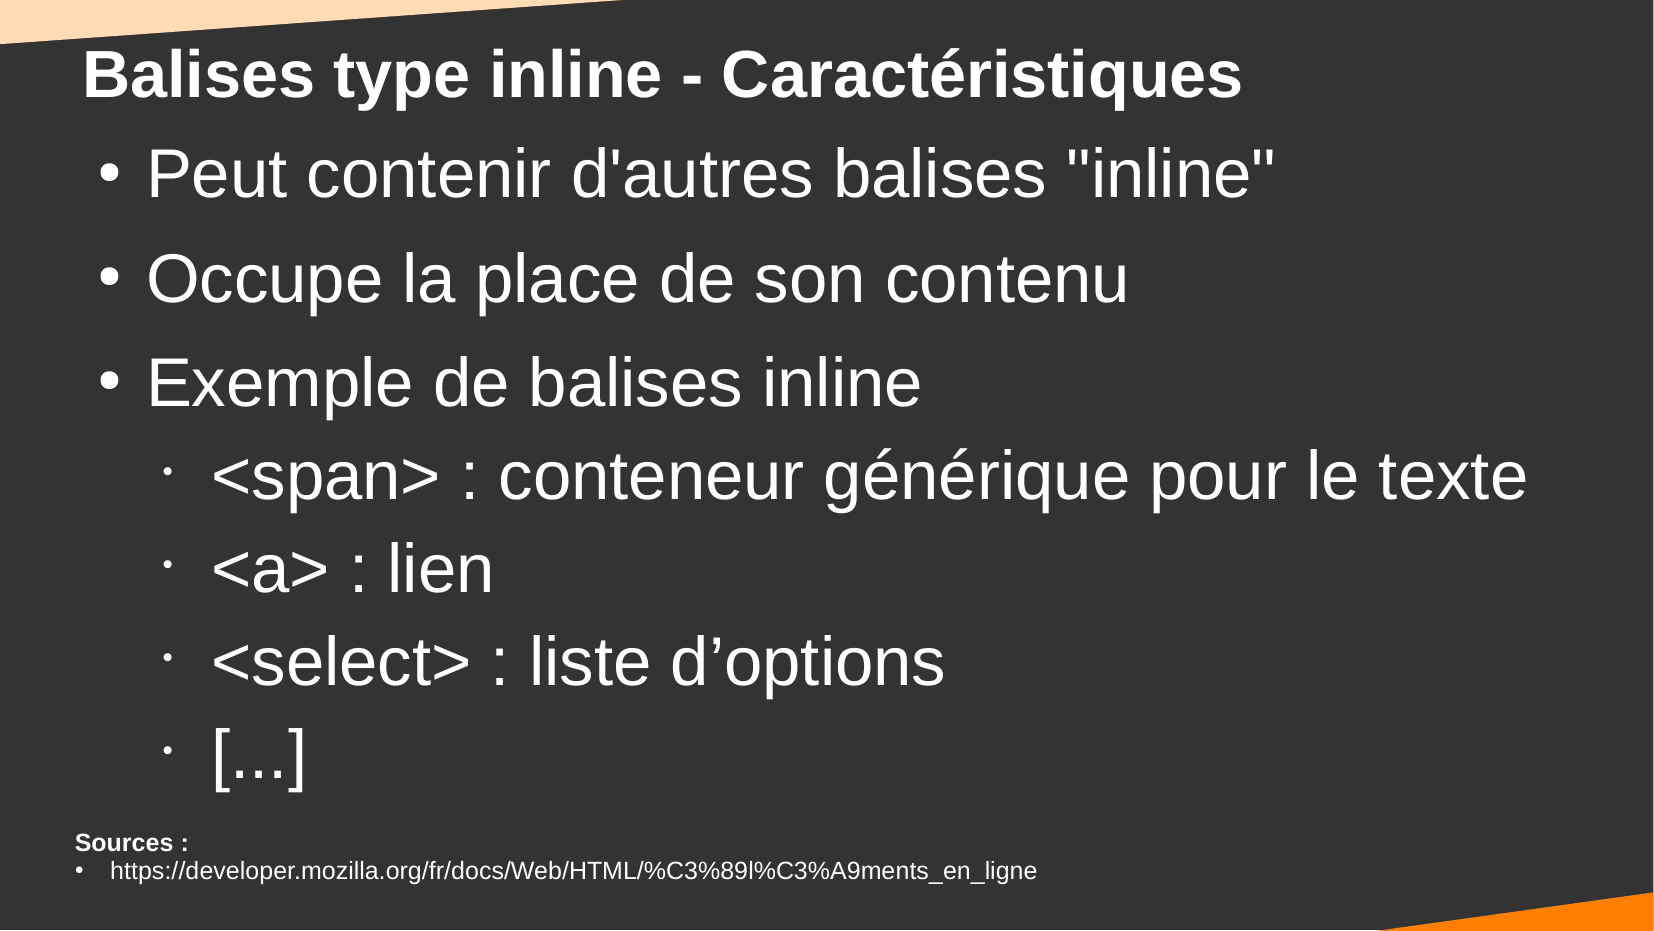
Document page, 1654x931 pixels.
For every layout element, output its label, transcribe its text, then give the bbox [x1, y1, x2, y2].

list Peut contenir d'autres balises "inline" Occupe la place de son contenu Exemple de balises inline <span> : conteneur générique pour le texte <a> : lien <select> : liste d’options [...] [80, 135, 1620, 807]
text_box [1375, 892, 1654, 931]
text_box Sources : https://developer.mozilla.org/fr/docs/Web/HTML/%C3%89l%C3%A9ments_en_ligne [59, 821, 1546, 920]
text_box [0, 0, 623, 45]
title Balises type inline - Caractéristiques [82, 37, 1571, 122]
